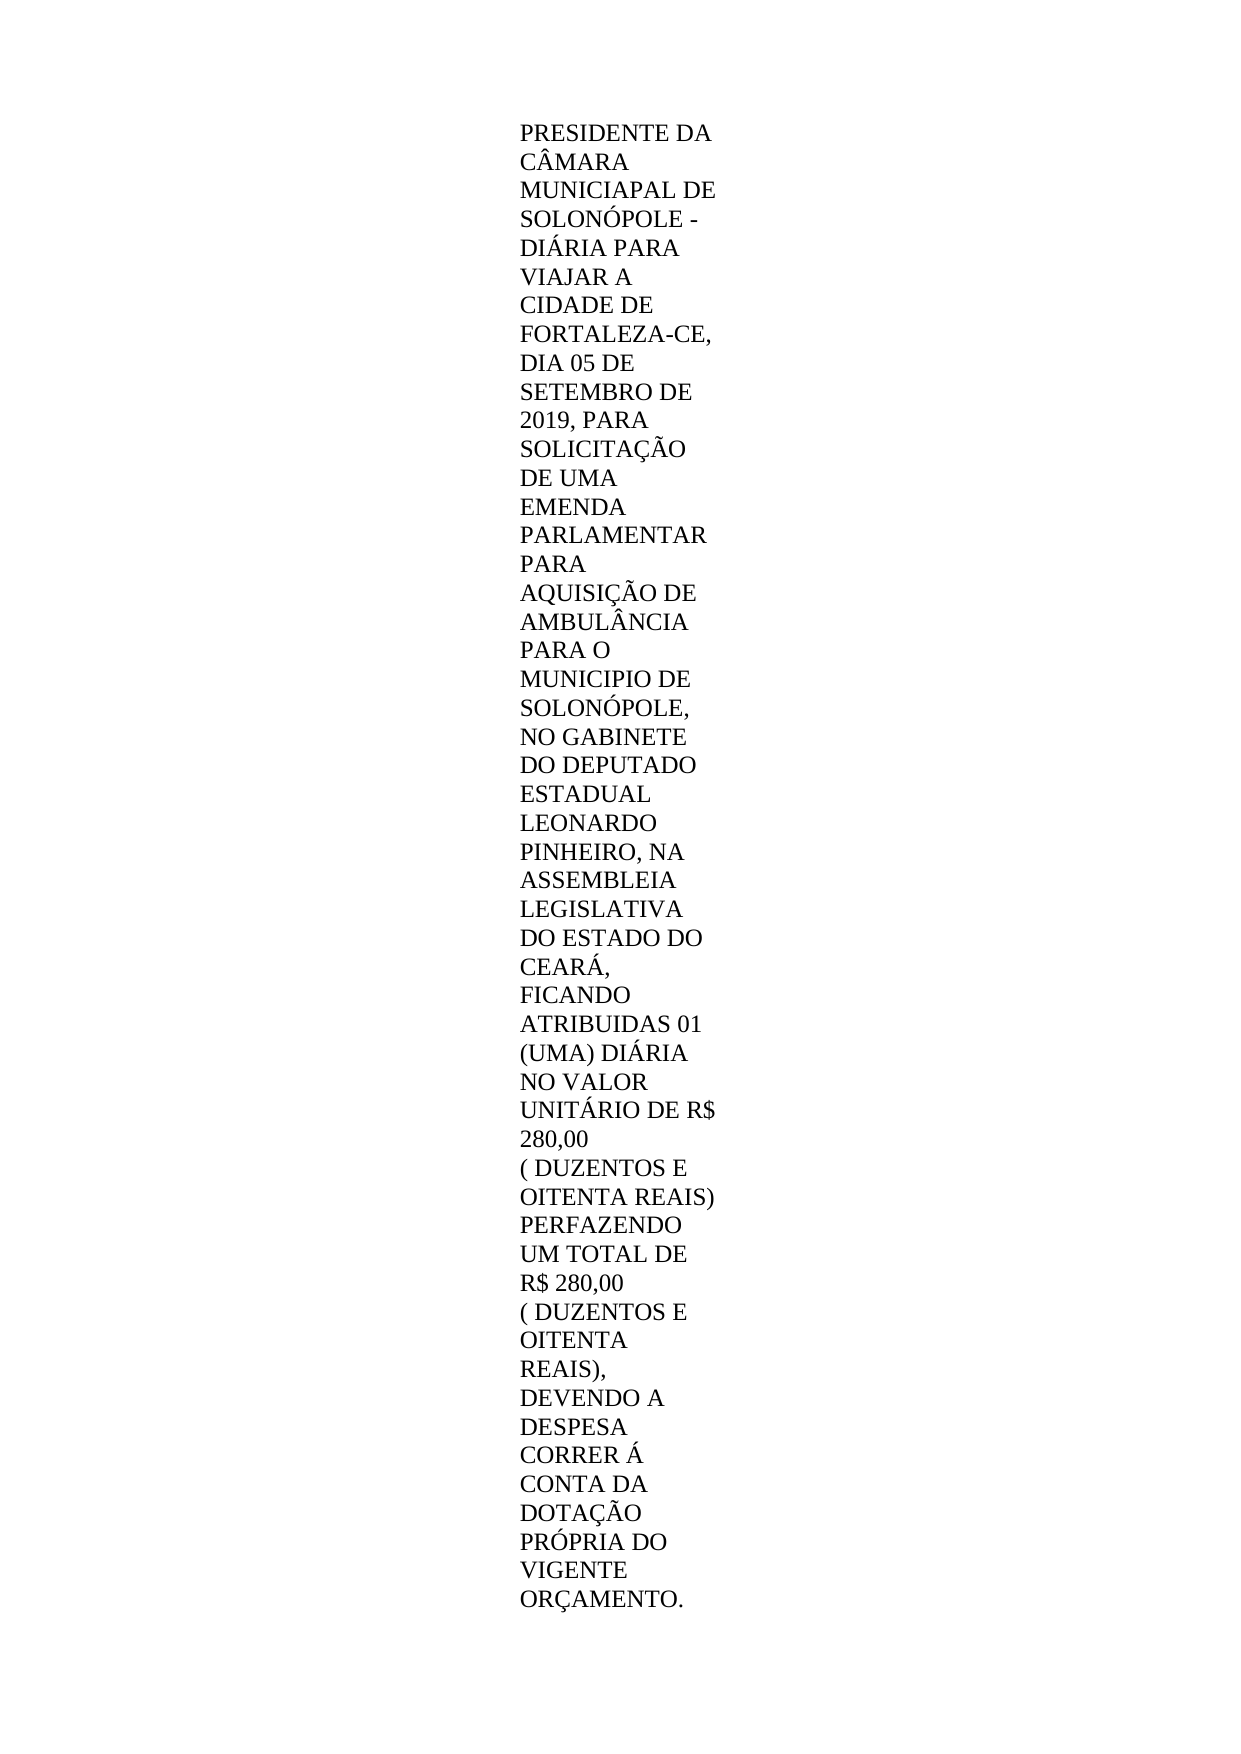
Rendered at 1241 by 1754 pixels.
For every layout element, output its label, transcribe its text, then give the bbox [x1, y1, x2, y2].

table_cell [720, 118, 921, 1613]
table_cell PRESIDENTE DA CÂMARA MUNICIAPAL DE SOLONÓPOLE - DIÁRIA PARA VIAJAR A CIDADE DE FORTALEZA-CE, DIA 05 DE SETEMBRO DE 2019, PARA SOLICITAÇÃO DE UMA EMENDA PARLAMENTAR PARA AQUISIÇÃO DE AMBULÂNCIA PARA O MUNICIPIO DE SOLONÓPOLE, NO GABINETE DO DEPUTADO ESTADUAL LEONARDO PINHEIRO, NA ASSEMBLEIA LEGISLATIVA DO ESTADO DO CEARÁ, FICANDO ATRIBUIDAS 01 (UMA) DIÁRIA NO VALOR UNITÁRIO DE R$ 280,00 ( DUZENTOS E OITENTA REAIS) PERFAZENDO UM TOTAL DE R$ 280,00 ( DUZENTOS E OITENTA REAIS), DEVENDO A DESPESA CORRER Á CONTA DA DOTAÇÃO PRÓPRIA DO VIGENTE ORÇAMENTO. [520, 118, 720, 1613]
table_cell [921, 118, 1122, 1613]
table_cell [319, 118, 519, 1613]
table_cell [118, 118, 319, 1613]
